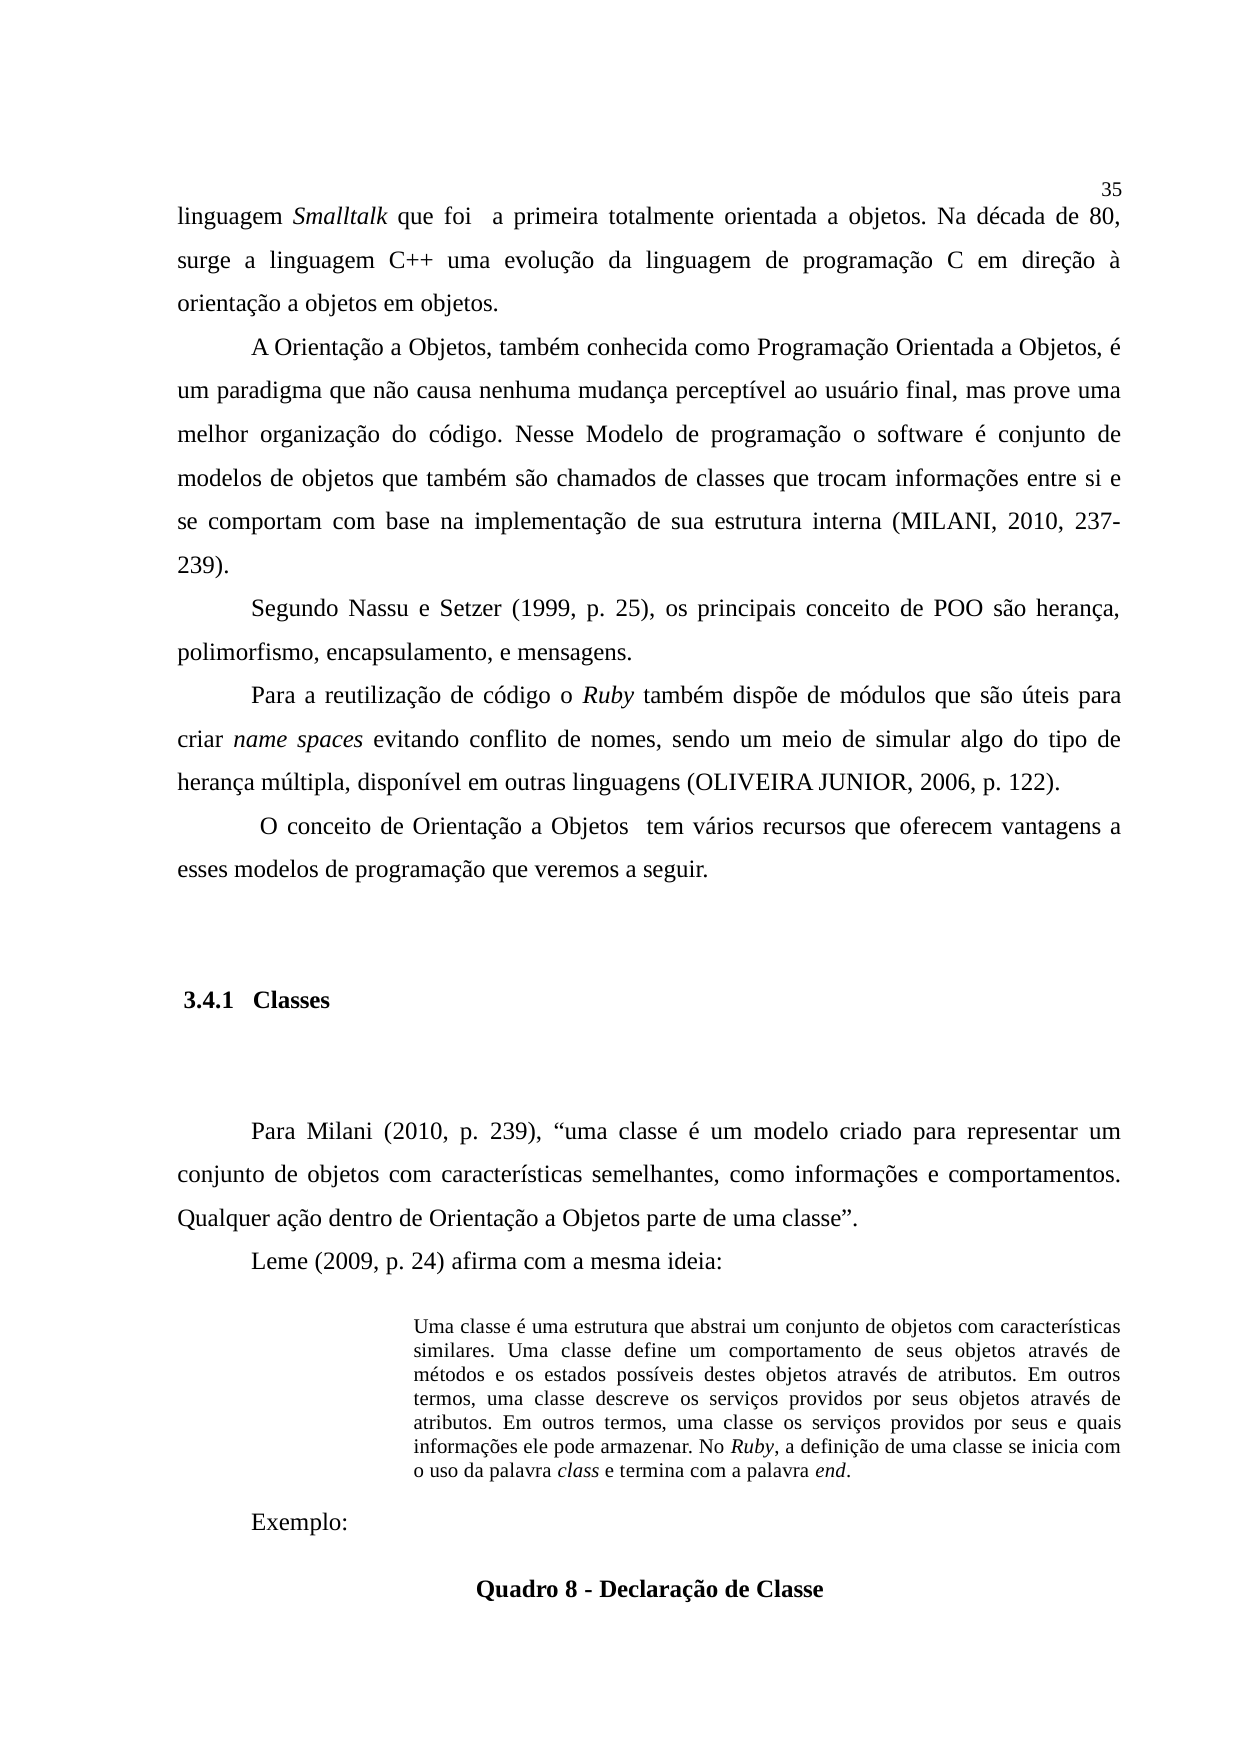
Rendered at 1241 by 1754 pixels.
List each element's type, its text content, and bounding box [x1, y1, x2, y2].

text Exemplo: [177, 1506, 1122, 1535]
text Para Milani (2010, p. 239), “uma classe é um modelo criado para representar um conjunto de objetos com características semelhantes, como informações e comportamentos. Qualquer ação dentro de Orientação a Objetos parte de uma classe”. [177, 1116, 1122, 1232]
text O conceito de Orientação a Objetos tem vários recursos que oferecem vantagens a esses modelos de programação que veremos a seguir. [177, 811, 1122, 883]
text Leme (2009, p. 24) afirma com a mesma ideia: [177, 1246, 1122, 1275]
text A Orientação a Objetos, também conhecida como Programação Orientada a Objetos, é um paradigma que não causa nenhuma mudança perceptível ao usuário final, mas prove uma melhor organização do código. Nesse Modelo de programação o software é conjunto de modelos de objetos que também são chamados de classes que trocam informações entre si e se comportam com base na implementação de sua estrutura interna (MILANI, 2010, 237-239). [177, 332, 1122, 579]
text Para a reutilização de código o Ruby também dispõe de módulos que são úteis para criar name spaces evitando conflito de nomes, sendo um meio de simular algo do tipo de herança múltipla, disponível em outras linguagens (OLIVEIRA JUNIOR, 2006, p. 122). [177, 680, 1122, 796]
text Uma classe é uma estrutura que abstrai um conjunto de objetos com características similares. Uma classe define um comportamento de seus objetos através de métodos e os estados possíveis destes objetos através de atributos. Em outros termos, uma classe descreve os serviços providos por seus objetos através de atributos. Em outros termos, uma classe os serviços providos por seus e quais informações ele pode armazenar. No Ruby, a definição de uma classe se inicia com o uso da palavra class e termina com a palavra end. [413, 1314, 1122, 1482]
text Segundo Nassu e Setzer (1999, p. 25), os principais conceito de POO são herança, polimorfismo, encapsulamento, e mensagens. [177, 593, 1122, 666]
text linguagem Smalltalk que foi a primeira totalmente orientada a objetos. Na década de 80, surge a linguagem C++ uma evolução da linguagem de programação C em direção à orientação a objetos em objetos. [177, 201, 1122, 317]
text Quadro 8 - Declaração de Classe [177, 1574, 1122, 1603]
subtitle Classes [177, 985, 1122, 1014]
